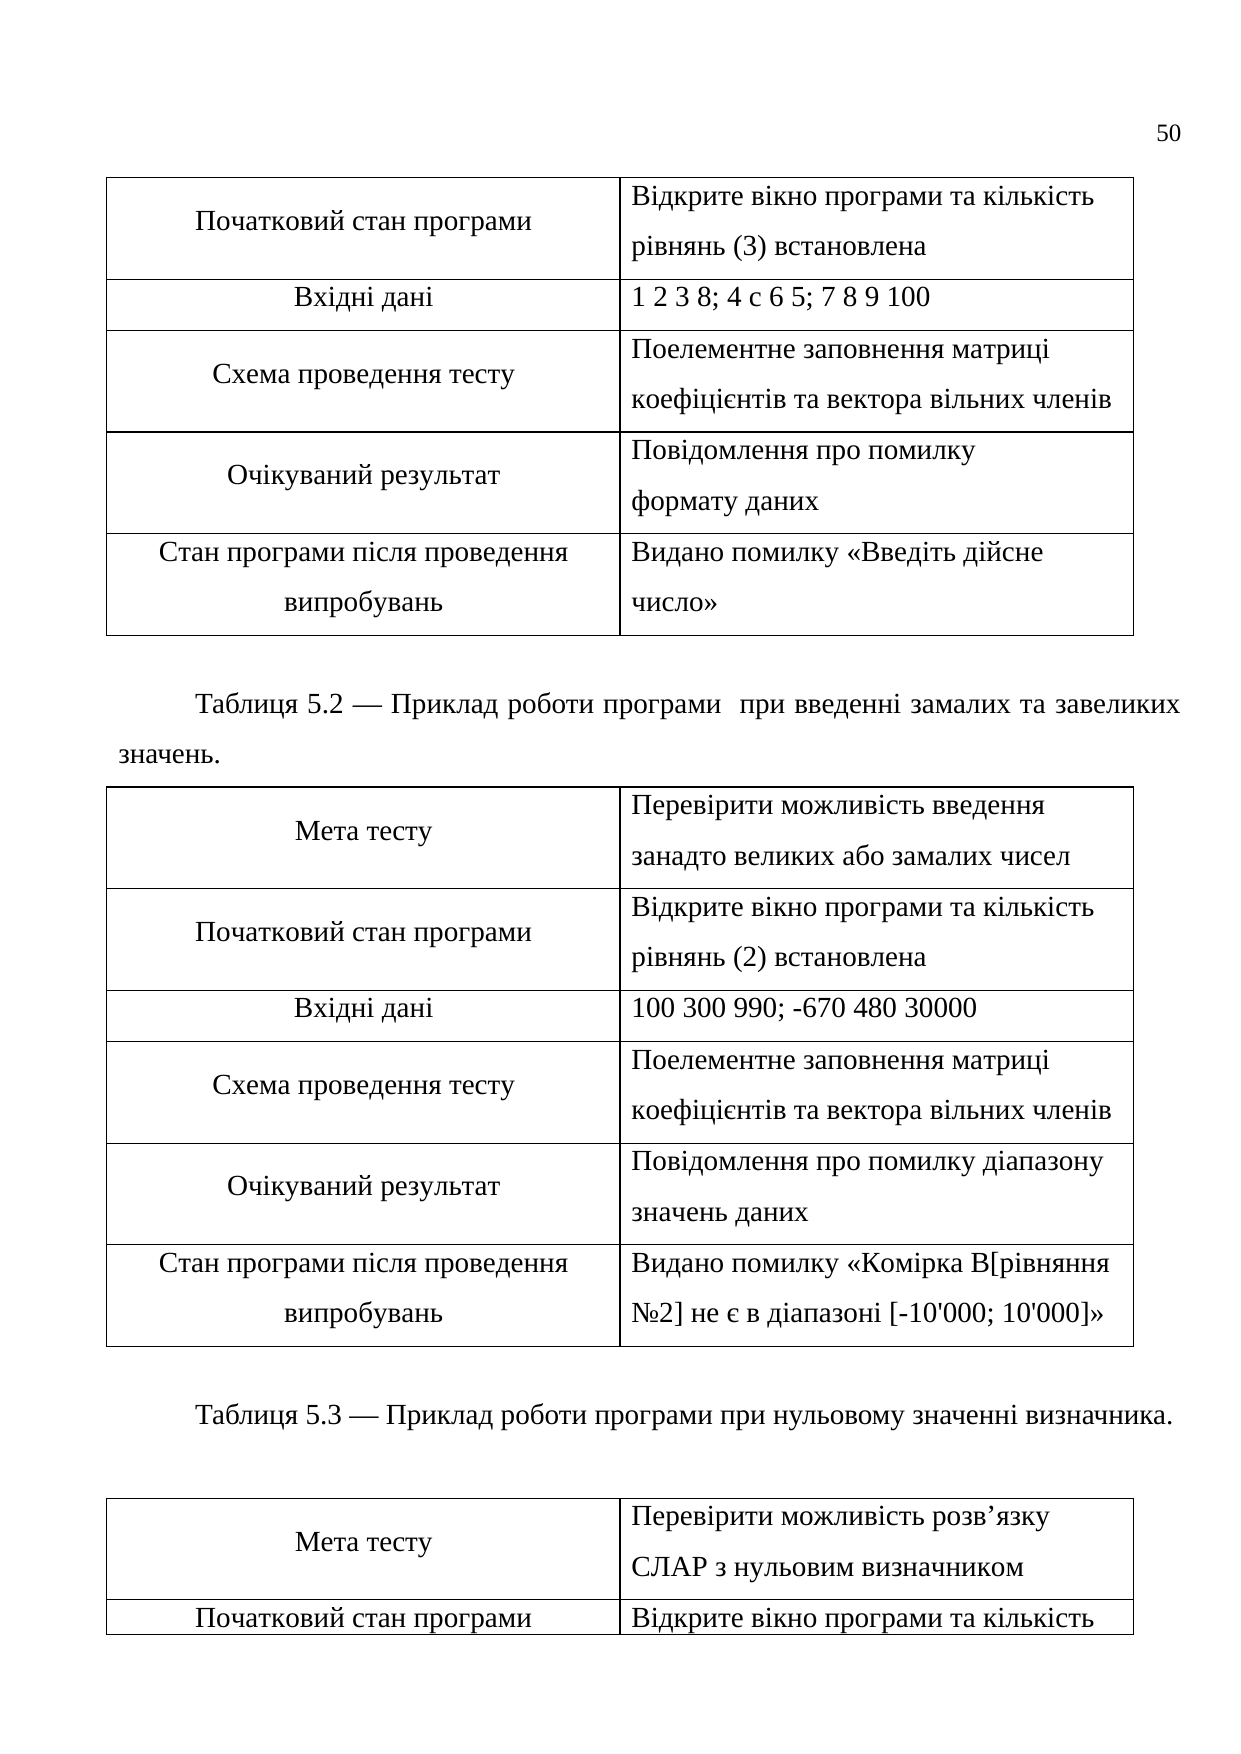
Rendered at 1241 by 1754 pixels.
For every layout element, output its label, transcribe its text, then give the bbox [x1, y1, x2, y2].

table_cell Очікуваний результат [107, 1144, 619, 1244]
table_cell Очікуваний результат [107, 433, 619, 533]
table_cell Стан програми після проведення випробувань [107, 534, 619, 634]
table_cell Початковий стан програми [107, 889, 619, 989]
table_cell Схема проведення тесту [107, 1042, 619, 1142]
table_cell Видано помилку «Введіть дійсне число» [621, 534, 1133, 634]
text Таблиця 5.2 — Приклад роботи програми при введенні замалих та завеликих значень. [118, 686, 1181, 770]
table_cell Відкрите вікно програми та кількість [621, 1600, 1133, 1634]
table_cell 100 300 990; -670 480 30000 [621, 991, 1133, 1041]
table_cell Повідомлення про помилку діапазону значень даних [621, 1144, 1133, 1244]
table_header Мета тесту [107, 788, 619, 888]
table_cell Видано помилку «Комірка B[рівняння №2] не є в діапазоні [-10'000; 10'000]» [621, 1245, 1133, 1346]
table_cell 1 2 3 8; 4 c 6 5; 7 8 9 100 [621, 280, 1133, 330]
table_header Мета тесту [107, 1499, 619, 1599]
table_cell Повідомлення про помилку формату даних [621, 433, 1133, 533]
table_cell Вхідні дані [107, 280, 619, 330]
table_cell Відкрите вікно програми та кількість рівнянь (3) встановлена [621, 178, 1133, 278]
table_cell Вхідні дані [107, 991, 619, 1041]
table_cell Поелементне заповнення матриці коефіцієнтів та вектора вільних членів [621, 331, 1133, 431]
table_cell Стан програми після проведення випробувань [107, 1245, 619, 1346]
table_header Перевірити можливість розв’язку СЛАР з нульовим визначником [621, 1499, 1133, 1599]
table_cell Початковий стан програми [107, 178, 619, 278]
text Таблиця 5.3 — Приклад роботи програми при нульовому значенні визначника. [118, 1397, 1181, 1430]
table_cell Поелементне заповнення матриці коефіцієнтів та вектора вільних членів [621, 1042, 1133, 1142]
table_cell Початковий стан програми [107, 1600, 619, 1634]
table_header Перевірити можливість введення занадто великих або замалих чисел [621, 788, 1133, 888]
table_cell Відкрите вікно програми та кількість рівнянь (2) встановлена [621, 889, 1133, 989]
table_cell Схема проведення тесту [107, 331, 619, 431]
